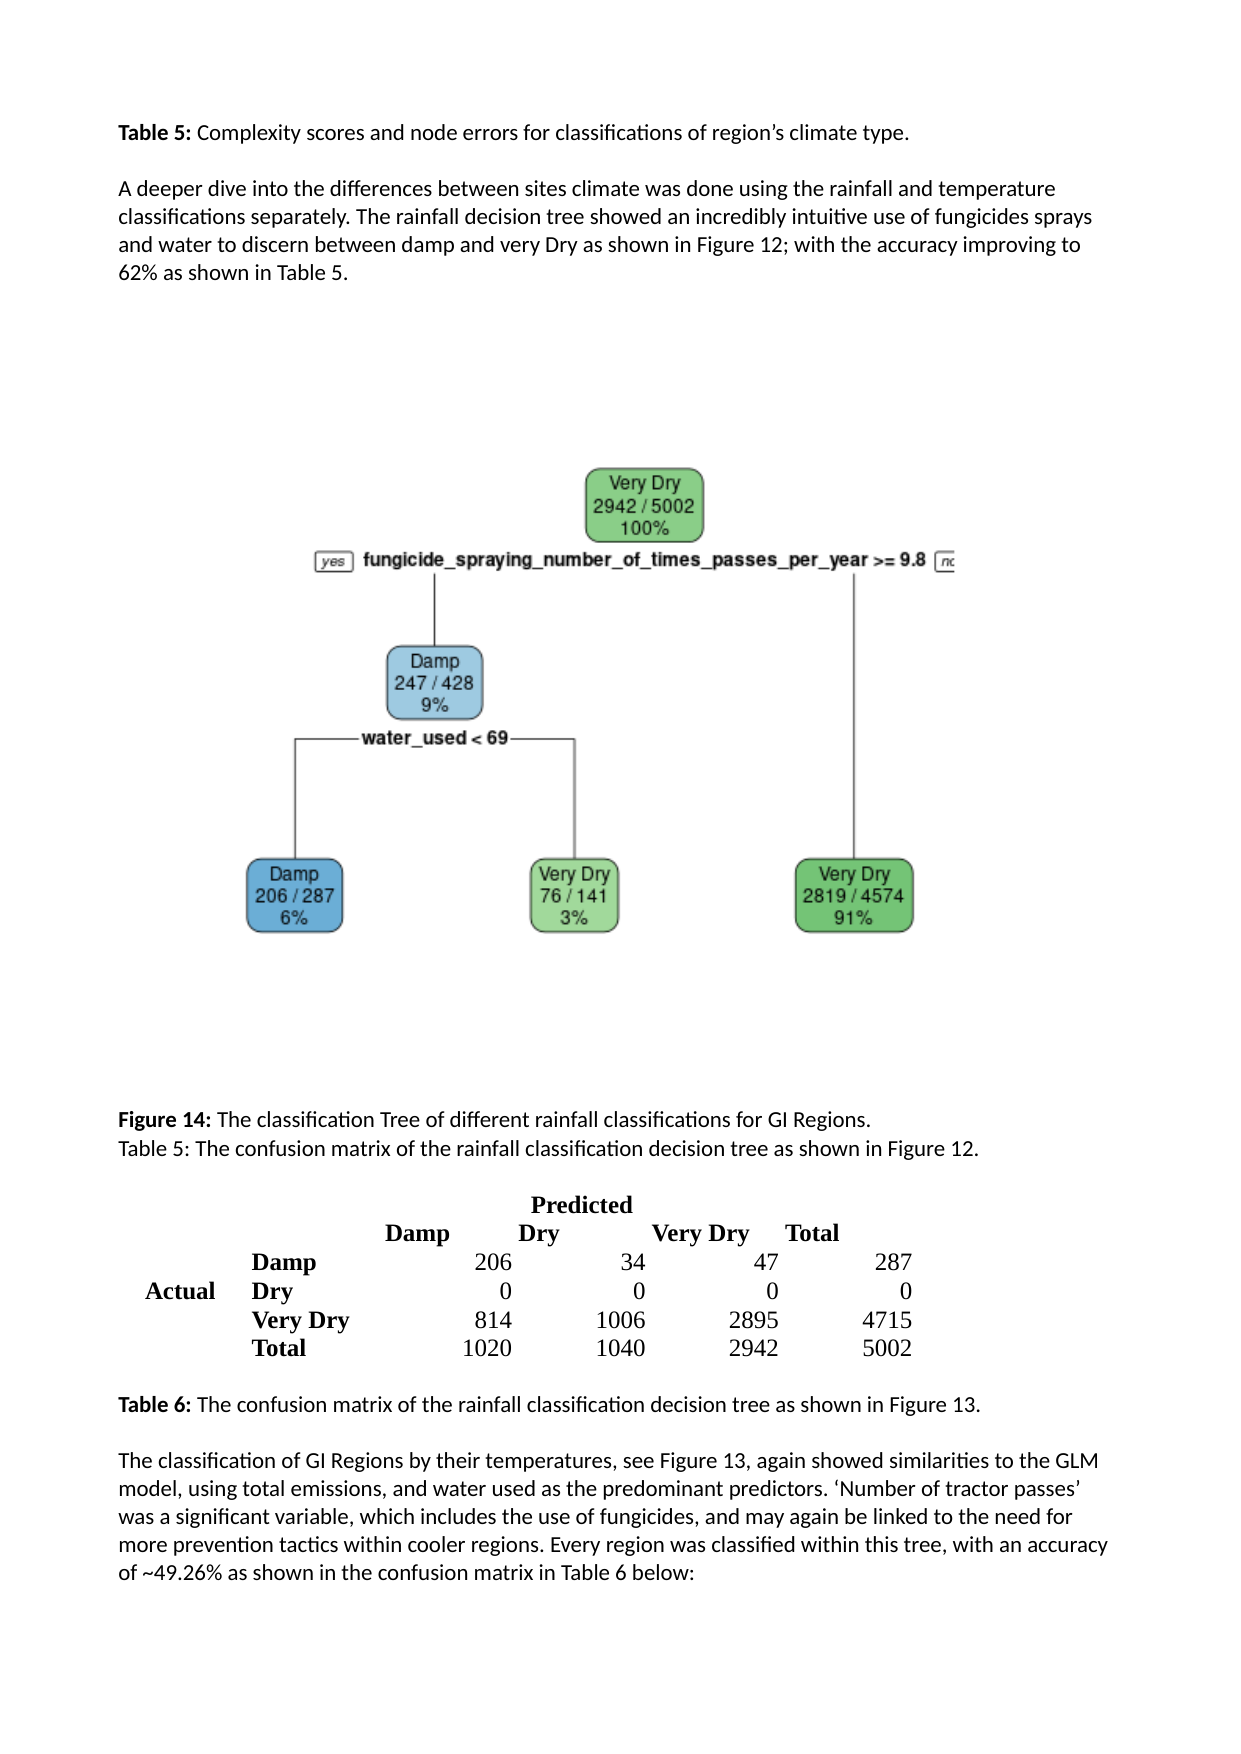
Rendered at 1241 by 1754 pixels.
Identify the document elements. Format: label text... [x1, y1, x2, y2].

list The classification of GI Regions by their temperatures, see Figure 13, again showed similarities to the GLM model, using total emissions, and water used as the predominant predictors. ‘Number of tractor passes’ was a significant variable, which includes the use of fungicides, and may again be linked to the need for more prevention tactics within cooler regions. Every region was classified within this tree, with an accuracy of ~49.26% as shown in the confusion matrix in Table 6 below: [118, 1446, 1122, 1586]
table_cell 34 [515, 1247, 648, 1276]
table_cell Actual [112, 1219, 248, 1362]
table_cell 1006 [515, 1305, 648, 1333]
picture [204, 327, 955, 1078]
table_cell Damp [382, 1219, 515, 1247]
list Figure 14: The classification Tree of different rainfall classifications for GI Regions. [118, 1106, 1122, 1134]
table_cell 1040 [515, 1334, 648, 1362]
table_cell Very Dry [648, 1219, 782, 1247]
table_cell Very Dry [248, 1305, 382, 1333]
table_cell 206 [382, 1247, 515, 1276]
table_cell 814 [382, 1305, 515, 1333]
table_cell 0 [515, 1276, 648, 1305]
table_header Predicted [248, 1190, 915, 1218]
table_cell Total [248, 1334, 382, 1362]
table_cell 2895 [648, 1305, 782, 1333]
table_cell Damp [248, 1247, 382, 1276]
table_cell 287 [782, 1247, 915, 1276]
list A deeper dive into the differences between sites climate was done using the rainfall and temperature classifications separately. The rainfall decision tree showed an incredibly intuitive use of fungicides sprays and water to discern between damp and very Dry as shown in Figure 12; with the accuracy improving to 62% as shown in Table 5. [118, 174, 1122, 286]
table_cell 1020 [382, 1334, 515, 1362]
table_cell Dry [515, 1219, 648, 1247]
table_cell 0 [648, 1276, 782, 1305]
table_cell [248, 1219, 382, 1247]
list Table 5: The confusion matrix of the rainfall classification decision tree as shown in Figure 12. [118, 1134, 1122, 1162]
table_cell 47 [648, 1247, 782, 1276]
table_cell Dry [248, 1276, 382, 1305]
table_header [112, 1190, 248, 1218]
table_cell 5002 [782, 1334, 915, 1362]
table_cell 4715 [782, 1305, 915, 1333]
table_cell Total [782, 1219, 915, 1247]
list Table 6: The confusion matrix of the rainfall classification decision tree as shown in Figure 13. [118, 1390, 1122, 1418]
table_cell 2942 [648, 1334, 782, 1362]
list Table 5: Complexity scores and node errors for classifications of region’s climate type. [118, 118, 1122, 146]
table_cell 0 [382, 1276, 515, 1305]
table_cell 0 [782, 1276, 915, 1305]
